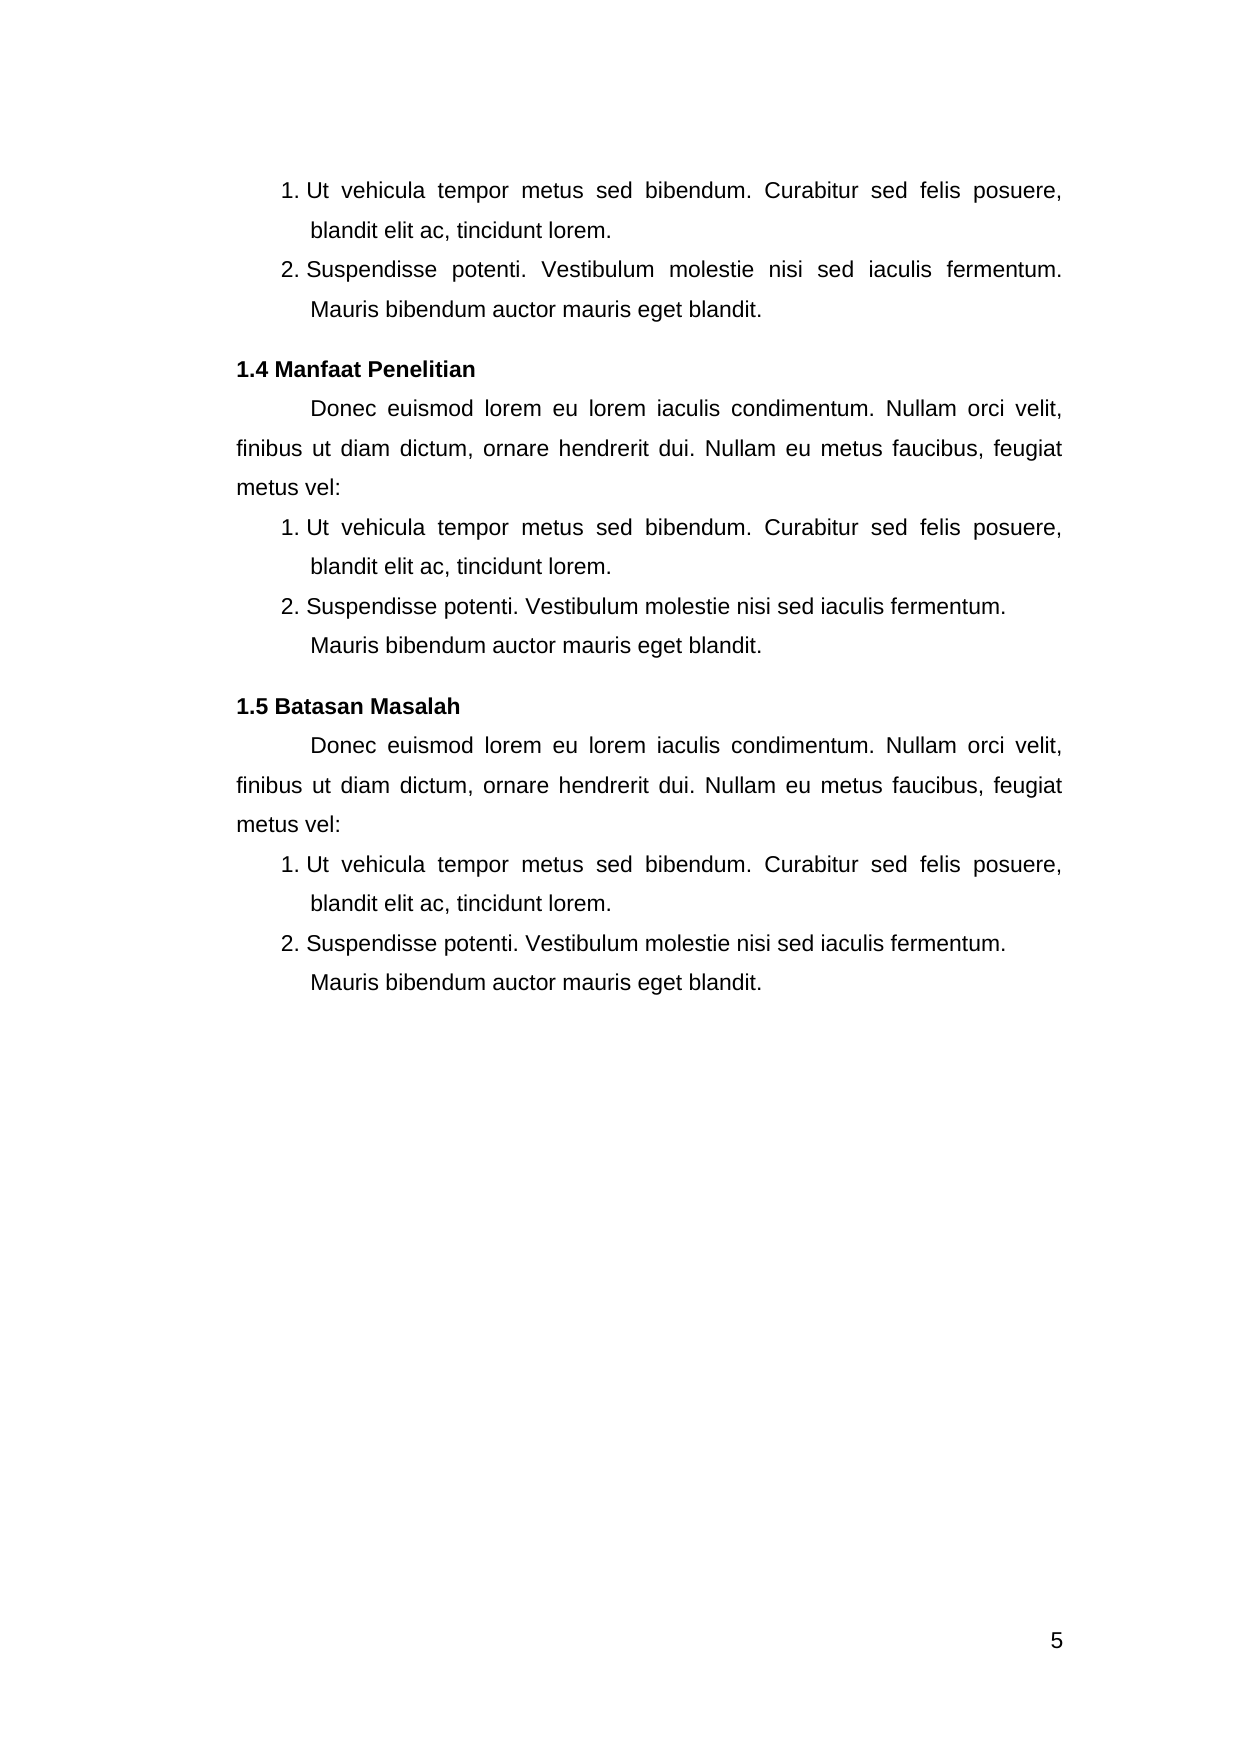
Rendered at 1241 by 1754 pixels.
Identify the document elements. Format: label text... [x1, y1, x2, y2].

list Suspendisse potenti. Vestibulum molestie nisi sed iaculis fermentum. Mauris bibendum auctor mauris eget blandit. [281, 256, 1063, 322]
list Suspendisse potenti. Vestibulum molestie nisi sed iaculis fermentum. Mauris bibendum auctor mauris eget blandit. [281, 593, 1063, 659]
list Ut vehicula tempor metus sed bibendum. Curabitur sed felis posuere, blandit elit ac, tincidunt lorem. [281, 177, 1063, 243]
subtitle 1.4 Manfaat Penelitian [236, 356, 1063, 382]
list Suspendisse potenti. Vestibulum molestie nisi sed iaculis fermentum. Mauris bibendum auctor mauris eget blandit. [281, 929, 1063, 995]
text Donec euismod lorem eu lorem iaculis condimentum. Nullam orci velit, finibus ut diam dictum, ornare hendrerit dui. Nullam eu metus faucibus, feugiat metus vel: [236, 395, 1063, 501]
subtitle 1.5 Batasan Masalah [236, 693, 1063, 719]
list Ut vehicula tempor metus sed bibendum. Curabitur sed felis posuere, blandit elit ac, tincidunt lorem. [281, 514, 1063, 580]
text Donec euismod lorem eu lorem iaculis condimentum. Nullam orci velit, finibus ut diam dictum, ornare hendrerit dui. Nullam eu metus faucibus, feugiat metus vel: [236, 732, 1063, 837]
list Ut vehicula tempor metus sed bibendum. Curabitur sed felis posuere, blandit elit ac, tincidunt lorem. [281, 851, 1063, 916]
